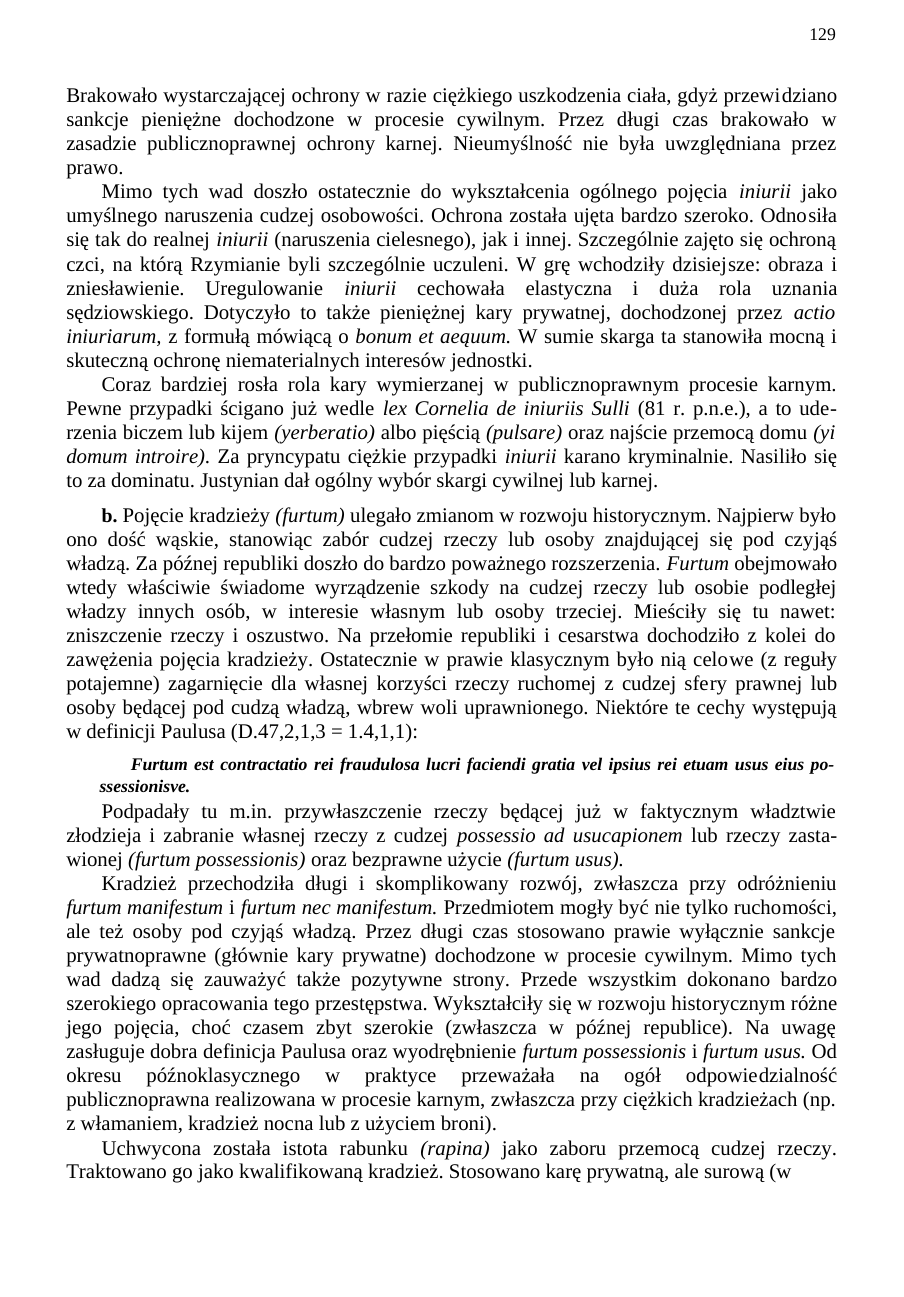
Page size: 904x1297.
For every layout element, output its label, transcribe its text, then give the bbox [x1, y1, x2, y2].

text Uchwycona została istota rabunku (rapina) jako zaboru przemocą cudzej rzeczy. Traktowano go jako kwalifikowaną kradzież. Stosowano karę prywatną, ale surową (w [66, 1135, 837, 1183]
text Mimo tych wad doszło ostatecznie do wykształcenia ogólnego pojęcia iniurii jako umyślnego naruszenia cudzej osobowości. Ochrona została ujęta bardzo szeroko. Odno­siła się tak do realnej iniurii (naruszenia cielesnego), jak i innej. Szczególnie zajęto się ochroną czci, na którą Rzymianie byli szczególnie uczuleni. W grę wchodziły dzisiej­sze: obraza i zniesławienie. Uregulowanie iniurii cechowała elastyczna i duża rola uzna­nia sędziowskiego. Dotyczyło to także pieniężnej kary prywatnej, dochodzonej przez actio iniuriarum, z formułą mówiącą o bonum et aeąuum. W sumie skarga ta stanowiła mocną i skuteczną ochronę niematerialnych interesów jednostki. [66, 179, 837, 372]
text 129 [809, 23, 838, 44]
text b. Pojęcie kradzieży (furtum) ulegało zmianom w rozwoju historycznym. Najpierw było ono dość wąskie, stanowiąc zabór cudzej rzeczy lub osoby znajdującej się pod czy­jąś władzą. Za późnej republiki doszło do bardzo poważnego rozszerzenia. Furtum obej­mowało wtedy właściwie świadome wyrządzenie szkody na cudzej rzeczy lub osobie podległej władzy innych osób, w interesie własnym lub osoby trzeciej. Mieściły się tu nawet: zniszczenie rzeczy i oszustwo. Na przełomie republiki i cesarstwa dochodziło z kolei do zawężenia pojęcia kradzieży. Ostatecznie w prawie klasycznym było nią celo­we (z reguły potajemne) zagarnięcie dla własnej korzyści rzeczy ruchomej z cudzej sfe­ry prawnej lub osoby będącej pod cudzą władzą, wbrew woli uprawnionego. Niektóre te cechy występują w definicji Paulusa (D.47,2,1,3 = 1.4,1,1): [66, 502, 837, 743]
text Furtum est contractatio rei fraudulosa lucri faciendi gratia vel ipsius rei etuam usus eius po- ssessionisve. [99, 753, 837, 796]
text Brakowało wystarczającej ochrony w razie ciężkiego uszkodzenia ciała, gdyż przewi­dziano sankcje pieniężne dochodzone w procesie cywilnym. Przez długi czas brakowało w zasadzie publicznoprawnej ochrony karnej. Nieumyślność nie była uwzględniana przez prawo. [66, 83, 837, 179]
text Kradzież przechodziła długi i skomplikowany rozwój, zwłaszcza przy odróżnieniu furtum manifestum i furtum nec manifestum. Przedmiotem mogły być nie tylko rucho­mości, ale też osoby pod czyjąś władzą. Przez długi czas stosowano prawie wyłącznie sankcje prywatnoprawne (głównie kary prywatne) dochodzone w procesie cywilnym. Mimo tych wad dadzą się zauważyć także pozytywne strony. Przede wszystkim dokona­no bardzo szerokiego opracowania tego przestępstwa. Wykształciły się w rozwoju histo­rycznym różne jego pojęcia, choć czasem zbyt szerokie (zwłaszcza w późnej republice). Na uwagę zasługuje dobra definicja Paulusa oraz wyodrębnienie furtum possessionis i furtum usus. Od okresu późnoklasycznego w praktyce przeważała na ogół odpowie­dzialność publicznoprawna realizowana w procesie karnym, zwłaszcza przy ciężkich kradzieżach (np. z włamaniem, kradzież nocna lub z użyciem broni). [66, 871, 837, 1135]
text Coraz bardziej rosła rola kary wymierzanej w publicznoprawnym procesie karnym. Pewne przypadki ścigano już wedle lex Cornelia de iniuriis Sulli (81 r. p.n.e.), a to ude­rzenia biczem lub kijem (yerberatio) albo pięścią (pulsare) oraz najście przemocą domu (yi domum introire). Za pryncypatu ciężkie przypadki iniurii karano kryminalnie. Nasi­liło się to za dominatu. Justynian dał ogólny wybór skargi cywilnej lub karnej. [66, 372, 837, 492]
text Podpadały tu m.in. przywłaszczenie rzeczy będącej już w faktycznym władztwie złodzieja i zabranie własnej rzeczy z cudzej possessio ad usucapionem lub rzeczy zasta­wionej (furtum possessionis) oraz bezprawne użycie (furtum usus). [66, 798, 837, 871]
